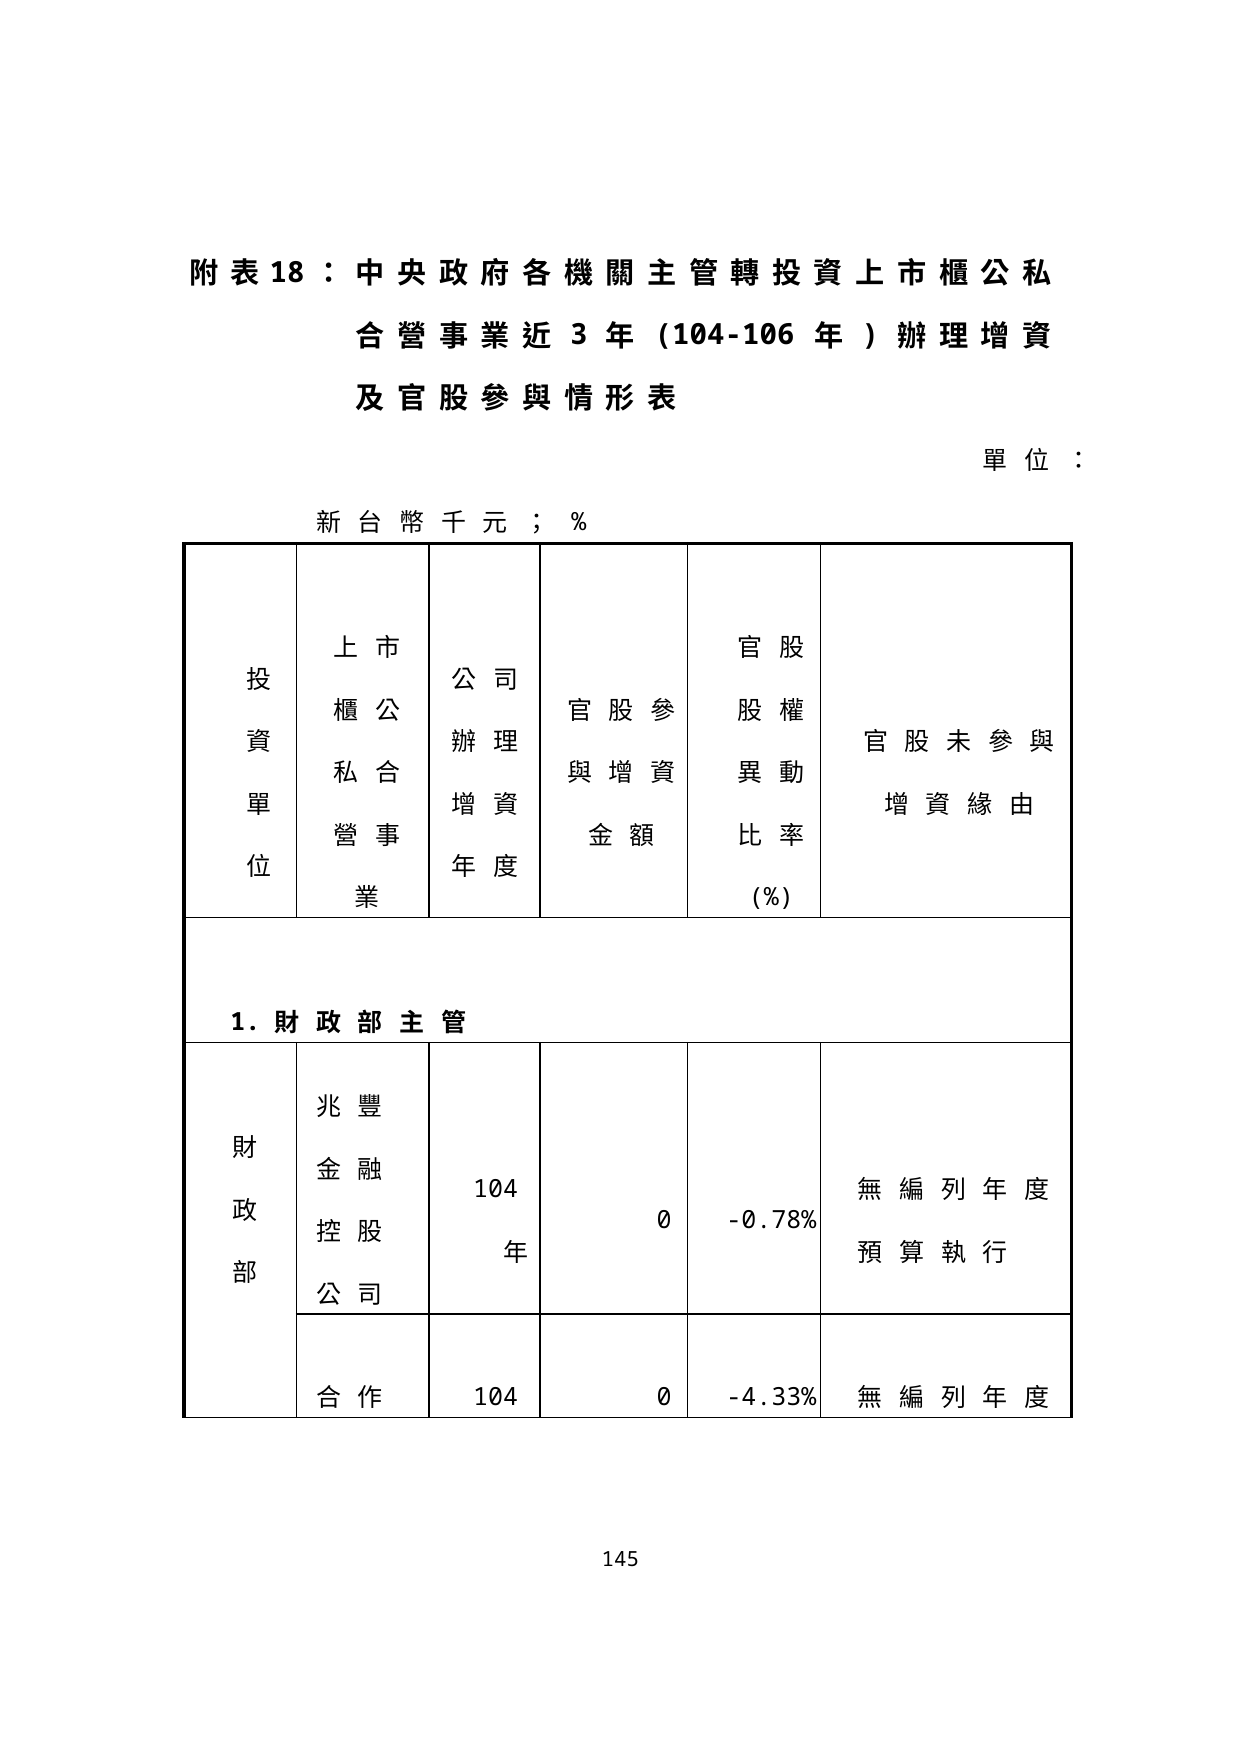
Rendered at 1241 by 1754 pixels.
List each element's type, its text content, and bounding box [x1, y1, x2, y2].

table_header 投資單位 [186, 545, 296, 917]
table_cell 無編列年度 [821, 1315, 1070, 1417]
table_cell 財政部 [186, 1043, 296, 1417]
text 單位：新台幣千元；% [183, 417, 1058, 542]
table_cell 無編列年度預算執行 [821, 1043, 1070, 1313]
table_cell 0 [541, 1315, 687, 1417]
table_header 官股股權異動比率 (%) [688, 545, 820, 917]
table_header 官股參與增資金額 [541, 545, 687, 917]
table_cell 104 [430, 1315, 539, 1417]
table_cell -0.78% [688, 1043, 820, 1313]
table_cell 104年 [430, 1043, 539, 1313]
table_header 公司辦理增資年度 [430, 545, 539, 917]
table_header 上市櫃公私合營事業 [297, 545, 428, 917]
table_cell 0 [541, 1043, 687, 1313]
table_cell 兆豐金融控股公司 [297, 1043, 428, 1313]
table_cell 合作 [297, 1315, 428, 1417]
table_cell 1.財政部主管 [186, 918, 1070, 1042]
table_cell -4.33% [688, 1315, 820, 1417]
table_header 官股未參與增資緣由 [821, 545, 1070, 917]
text 附表18：中央政府各機關主管轉投資上市櫃公私合營事業近3年(104-106年)辦理增資及官股參與情形表 [183, 229, 1058, 417]
